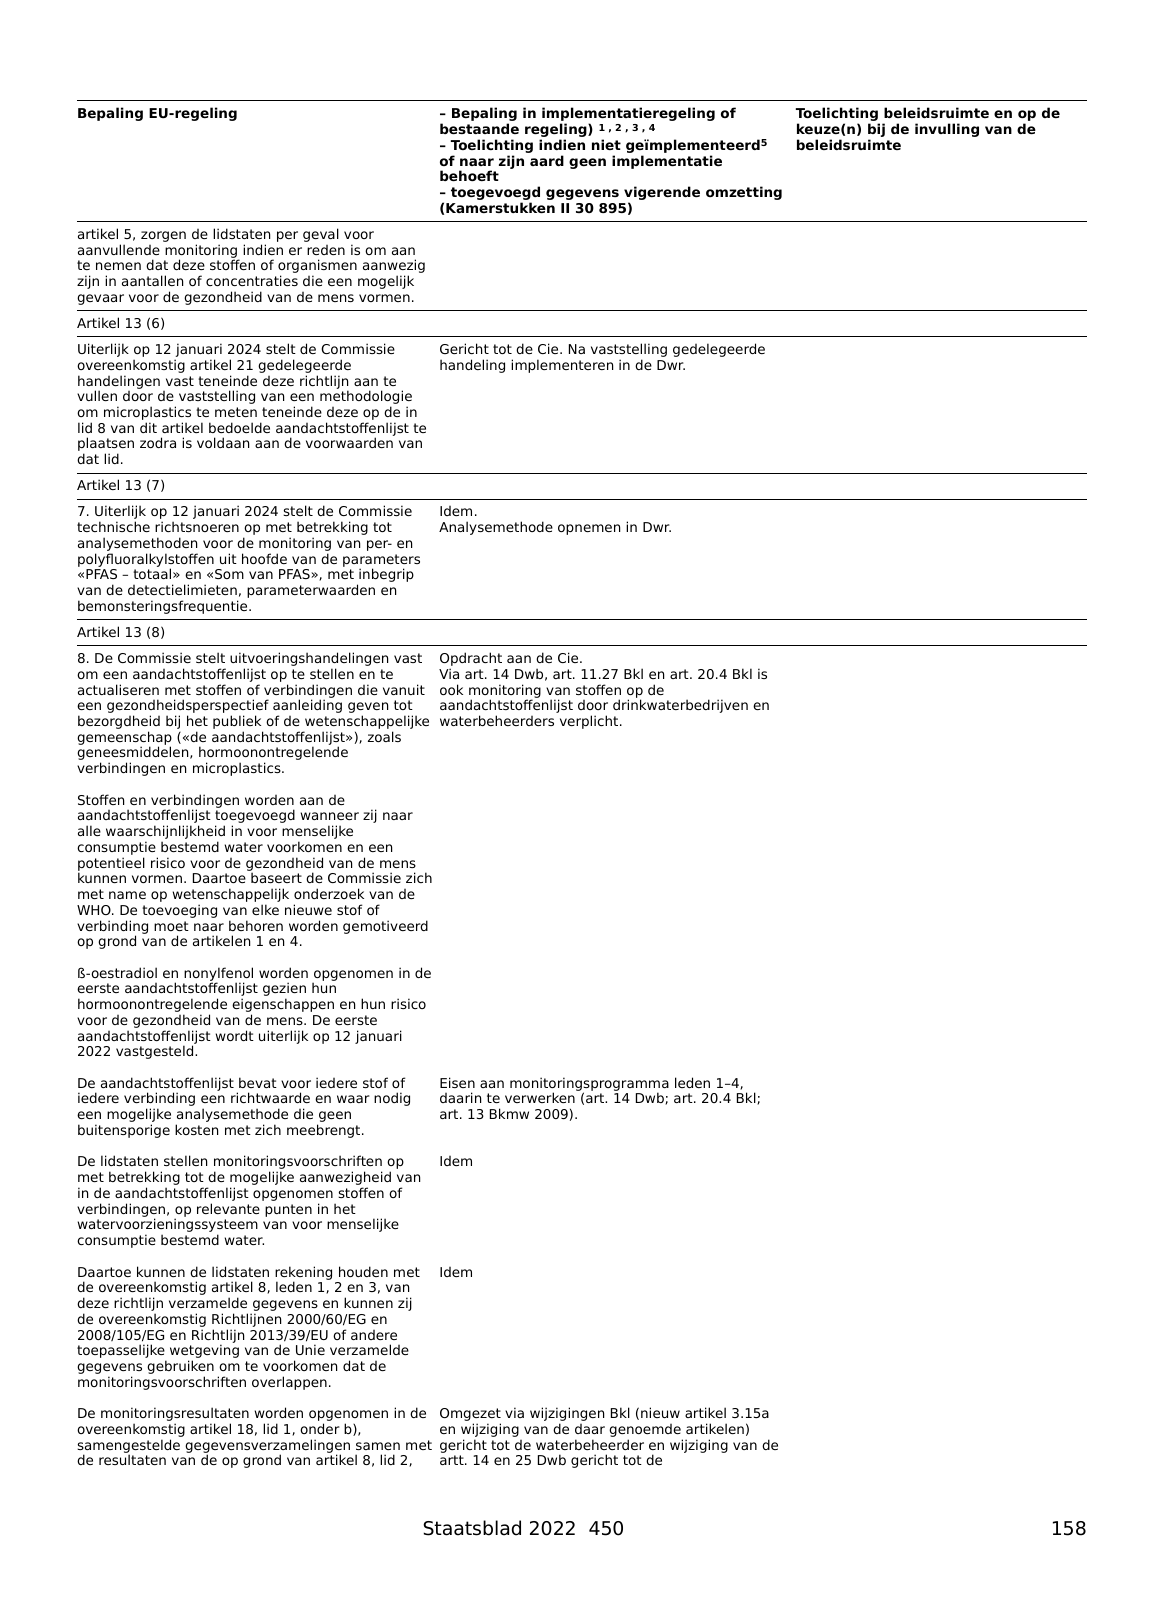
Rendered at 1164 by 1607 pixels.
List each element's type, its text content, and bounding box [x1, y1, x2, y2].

table_cell Idem [433, 1264, 789, 1390]
table_header Toelichting beleidsruimte en op de keuze(n) bij de invulling van de beleidsruimte [790, 101, 1087, 221]
table_cell [790, 1390, 1087, 1406]
table_cell [790, 950, 1087, 966]
table_cell [790, 337, 1087, 472]
table_cell [790, 646, 1087, 777]
table_cell Eisen aan monitoringsprogramma leden 1–4, daarin te verwerken (art. 14 Dwb; art. 20.4 Bkl; art. 13 Bkmw 2009). [433, 1076, 789, 1138]
table_cell 8. De Commissie stelt uitvoeringshandelingen vast om een aandachtstoffenlijst op te stellen en te actualiseren met stoffen of verbindingen die vanuit een gezondheidsperspectief aanleiding geven tot bezorgdheid bij het publiek of de wetenschappelijke gemeenschap («de aandachtstoffenlijst»), zoals geneesmiddelen, hormoonontregelende verbindingen en microplastics. [77, 646, 433, 777]
table_cell Stoffen en verbindingen worden aan de aandachtstoffenlijst toegevoegd wanneer zij naar alle waarschijnlijkheid in voor menselijke consumptie bestemd water voorkomen en een potentieel risico voor de gezondheid van de mens kunnen vormen. Daartoe baseert de Commissie zich met name op wetenschappelijk onderzoek van de WHO. De toevoeging van elke nieuwe stof of verbinding moet naar behoren worden gemotiveerd op grond van de artikelen 1 en 4. [77, 793, 433, 950]
table_cell [77, 777, 433, 792]
table_cell [433, 777, 789, 792]
table_cell [77, 950, 433, 966]
table_cell [433, 1390, 789, 1406]
table_cell [790, 1264, 1087, 1390]
table_cell Uiterlijk op 12 januari 2024 stelt de Commissie overeenkomstig artikel 21 gedelegeerde handelingen vast teneinde deze richtlijn aan te vullen door de vaststelling van een methodologie om microplastics te meten teneinde deze op de in lid 8 van dit artikel bedoelde aandachtstoffenlijst te plaatsen zodra is voldaan aan de voorwaarden van dat lid. [77, 337, 433, 472]
table_cell [790, 1406, 1087, 1469]
table_cell [790, 793, 1087, 950]
table_cell De lidstaten stellen monitoringsvoorschriften op met betrekking tot de mogelijke aanwezigheid van in de aandachtstoffenlijst opgenomen stoffen of verbindingen, op relevante punten in het watervoorzieningssysteem van voor menselijke consumptie bestemd water. [77, 1154, 433, 1249]
table_cell Idem [433, 1154, 789, 1249]
table_cell [433, 222, 789, 310]
table_cell Daartoe kunnen de lidstaten rekening houden met de overeenkomstig artikel 8, leden 1, 2 en 3, van deze richtlijn verzamelde gegevens en kunnen zij de overeenkomstig Richtlijnen 2000/60/EG en 2008/105/EG en Richtlijn 2013/39/EU of andere toepasselijke wetgeving van de Unie verzamelde gegevens gebruiken om te voorkomen dat de monitoringsvoorschriften overlappen. [77, 1264, 433, 1390]
table_cell De aandachtstoffenlijst bevat voor iedere stof of iedere verbinding een richtwaarde en waar nodig een mogelijke analysemethode die geen buitensporige kosten met zich meebrengt. [77, 1076, 433, 1138]
table_cell [77, 1249, 433, 1264]
table_cell [77, 1060, 433, 1076]
table_cell [790, 1076, 1087, 1138]
table_cell artikel 5, zorgen de lidstaten per geval voor aanvullende monitoring indien er reden is om aan te nemen dat deze stoffen of organismen aanwezig zijn in aantallen of concentraties die een mogelijk gevaar voor de gezondheid van de mens vormen. [77, 222, 433, 310]
table_cell De monitoringsresultaten worden opgenomen in de overeenkomstig artikel 18, lid 1, onder b), samengestelde gegevensverzamelingen samen met de resultaten van de op grond van artikel 8, lid 2, [77, 1406, 433, 1469]
table_cell Opdracht aan de Cie. Via art. 14 Dwb, art. 11.27 Bkl en art. 20.4 Bkl is ook monitoring van stoffen op de aandachtstoffenlijst door drinkwaterbedrijven en waterbeheerders verplicht. [433, 646, 789, 777]
table_cell [433, 1139, 789, 1154]
table_cell [790, 620, 1087, 645]
table_cell [790, 1139, 1087, 1154]
table_cell [790, 1249, 1087, 1264]
table_cell Gericht tot de Cie. Na vaststelling gedelegeerde handeling implementeren in de Dwr. [433, 337, 789, 472]
table_cell [77, 1390, 433, 1406]
table_cell [433, 950, 789, 966]
table_cell Artikel 13 (6) [77, 311, 433, 336]
table_cell [77, 1139, 433, 1154]
table_cell [433, 311, 789, 336]
table_header Bepaling EU-regeling [77, 101, 433, 221]
table_cell [790, 474, 1087, 498]
table_cell [790, 311, 1087, 336]
table_cell [433, 793, 789, 950]
table_cell Omgezet via wijzigingen Bkl (nieuw artikel 3.15a en wijziging van de daar genoemde artikelen) gericht tot de waterbeheerder en wijziging van de artt. 14 en 25 Dwb gericht tot de [433, 1406, 789, 1469]
table_cell Idem. Analysemethode opnemen in Dwr. [433, 500, 789, 619]
table_cell Artikel 13 (8) [77, 620, 433, 645]
table_cell [433, 1060, 789, 1076]
table_cell [790, 1060, 1087, 1076]
table_cell [790, 777, 1087, 792]
table_cell [433, 474, 789, 498]
table_cell ß-oestradiol en nonylfenol worden opgenomen in de eerste aandachtstoffenlijst gezien hun hormoonontregelende eigenschappen en hun risico voor de gezondheid van de mens. De eerste aandachtstoffenlijst wordt uiterlijk op 12 januari 2022 vastgesteld. [77, 966, 433, 1060]
table_header – Bepaling in implementatieregeling of bestaande regeling) 1, 2, 3, 4 – Toelichting indien niet geïmplementeerd5 of naar zijn aard geen implementatie behoeft – toegevoegd gegevens vigerende omzetting (Kamerstukken II 30 895) [433, 101, 789, 221]
table_cell [433, 966, 789, 1060]
table_cell [790, 222, 1087, 310]
table_cell [790, 500, 1087, 619]
table_cell [433, 1249, 789, 1264]
table_cell [433, 620, 789, 645]
table_cell [790, 966, 1087, 1060]
table_cell 7. Uiterlijk op 12 januari 2024 stelt de Commissie technische richtsnoeren op met betrekking tot analysemethoden voor de monitoring van per- en polyfluoralkylstoffen uit hoofde van de parameters «PFAS – totaal» en «Som van PFAS», met inbegrip van de detectielimieten, parameterwaarden en bemonsteringsfrequentie. [77, 500, 433, 619]
table_cell Artikel 13 (7) [77, 474, 433, 498]
table_cell [790, 1154, 1087, 1249]
